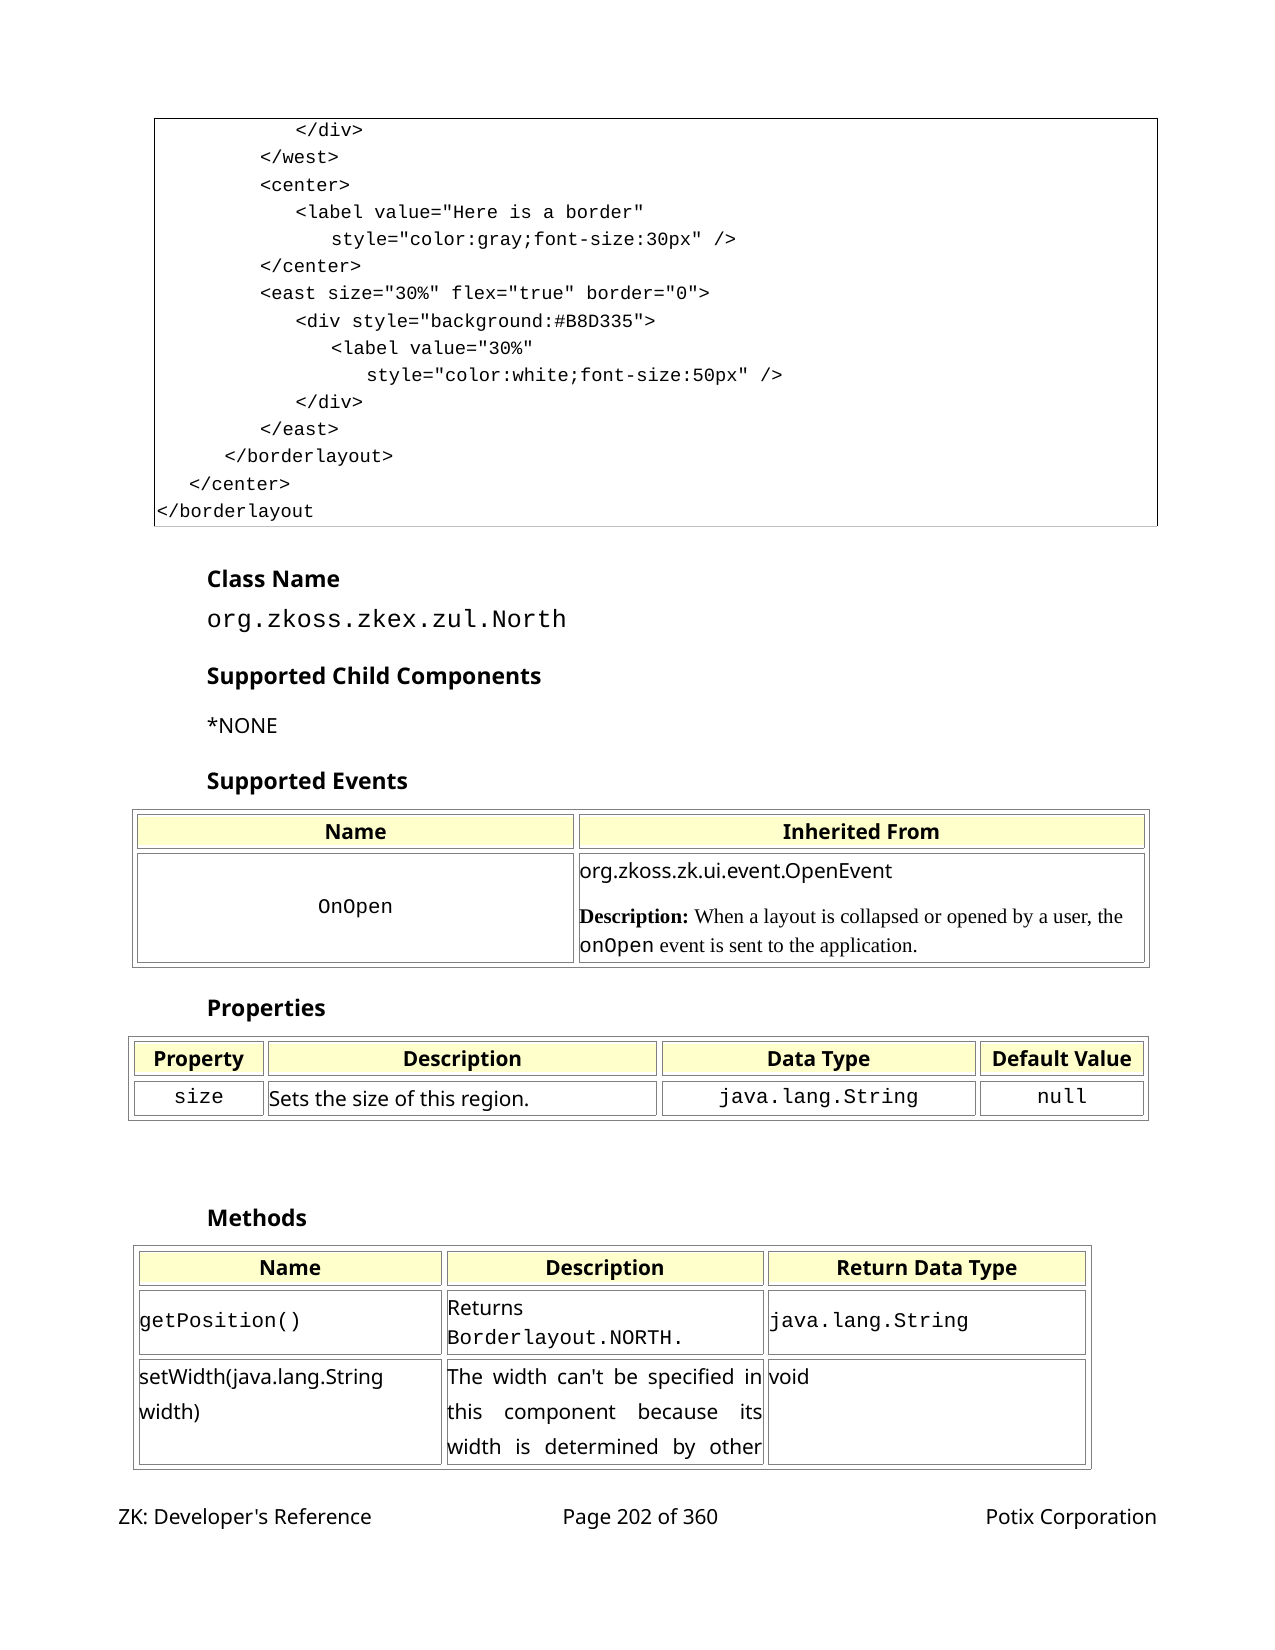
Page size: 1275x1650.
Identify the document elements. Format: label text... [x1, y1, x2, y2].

text <label value="Here is a border" [155, 200, 1157, 224]
table_cell size [131, 1075, 266, 1115]
text </east> [155, 417, 1157, 441]
subtitle Methods [207, 1201, 1157, 1233]
text <center> [155, 172, 1157, 197]
text style="color:white;font-size:50px" /> [155, 363, 1157, 387]
table_cell java.lang.String [659, 1075, 978, 1115]
text <div style="background:#B8D335"> [155, 308, 1157, 333]
table_cell org.zkoss.zk.ui.event.OpenEvent Description: When a layout is collapsed or opened by a user, the onOpen event is sent to the application. [576, 848, 1147, 962]
text </center> [155, 254, 1157, 278]
table_cell OnOpen [134, 848, 576, 962]
text *NONE [207, 711, 1157, 740]
subtitle Class Name [207, 563, 1157, 594]
text org.zkoss.zkex.zul.North [207, 606, 1157, 634]
table_cell Sets the size of this region. [266, 1075, 659, 1115]
table_cell Returns Borderlayout.NORTH. [444, 1285, 766, 1353]
text <label value="30%" [155, 336, 1157, 360]
table_header Default Value [978, 1037, 1146, 1075]
text </west> [155, 145, 1157, 169]
text <east size="30%" flex="true" border="0"> [155, 281, 1157, 306]
table_header Name [136, 1246, 444, 1285]
table_header Description [266, 1037, 659, 1075]
table_header Inherited From [576, 810, 1147, 848]
table_cell getPosition() [136, 1285, 444, 1353]
table_header Name [134, 810, 576, 848]
subtitle Supported Events [207, 765, 1157, 796]
table_header Property [131, 1037, 266, 1075]
table_cell java.lang.String [766, 1285, 1088, 1353]
table_header Description [444, 1246, 766, 1285]
table_header Data Type [659, 1037, 978, 1075]
text </borderlayout> [155, 444, 1157, 469]
text </center> [155, 472, 1157, 496]
text style="color:gray;font-size:30px" /> [155, 227, 1157, 251]
text </div> [155, 390, 1157, 414]
table_cell The width can't be specified in this component because its width is determined by other [444, 1354, 766, 1463]
table_cell void [766, 1354, 1088, 1463]
text </borderlayout [155, 499, 1157, 526]
table_cell null [978, 1075, 1146, 1115]
subtitle Supported Child Components [207, 659, 1157, 691]
subtitle Properties [207, 992, 1157, 1023]
table_header Return Data Type [766, 1246, 1088, 1285]
text </div> [155, 119, 1157, 142]
table_cell setWidth(java.lang.String width) [136, 1354, 444, 1463]
